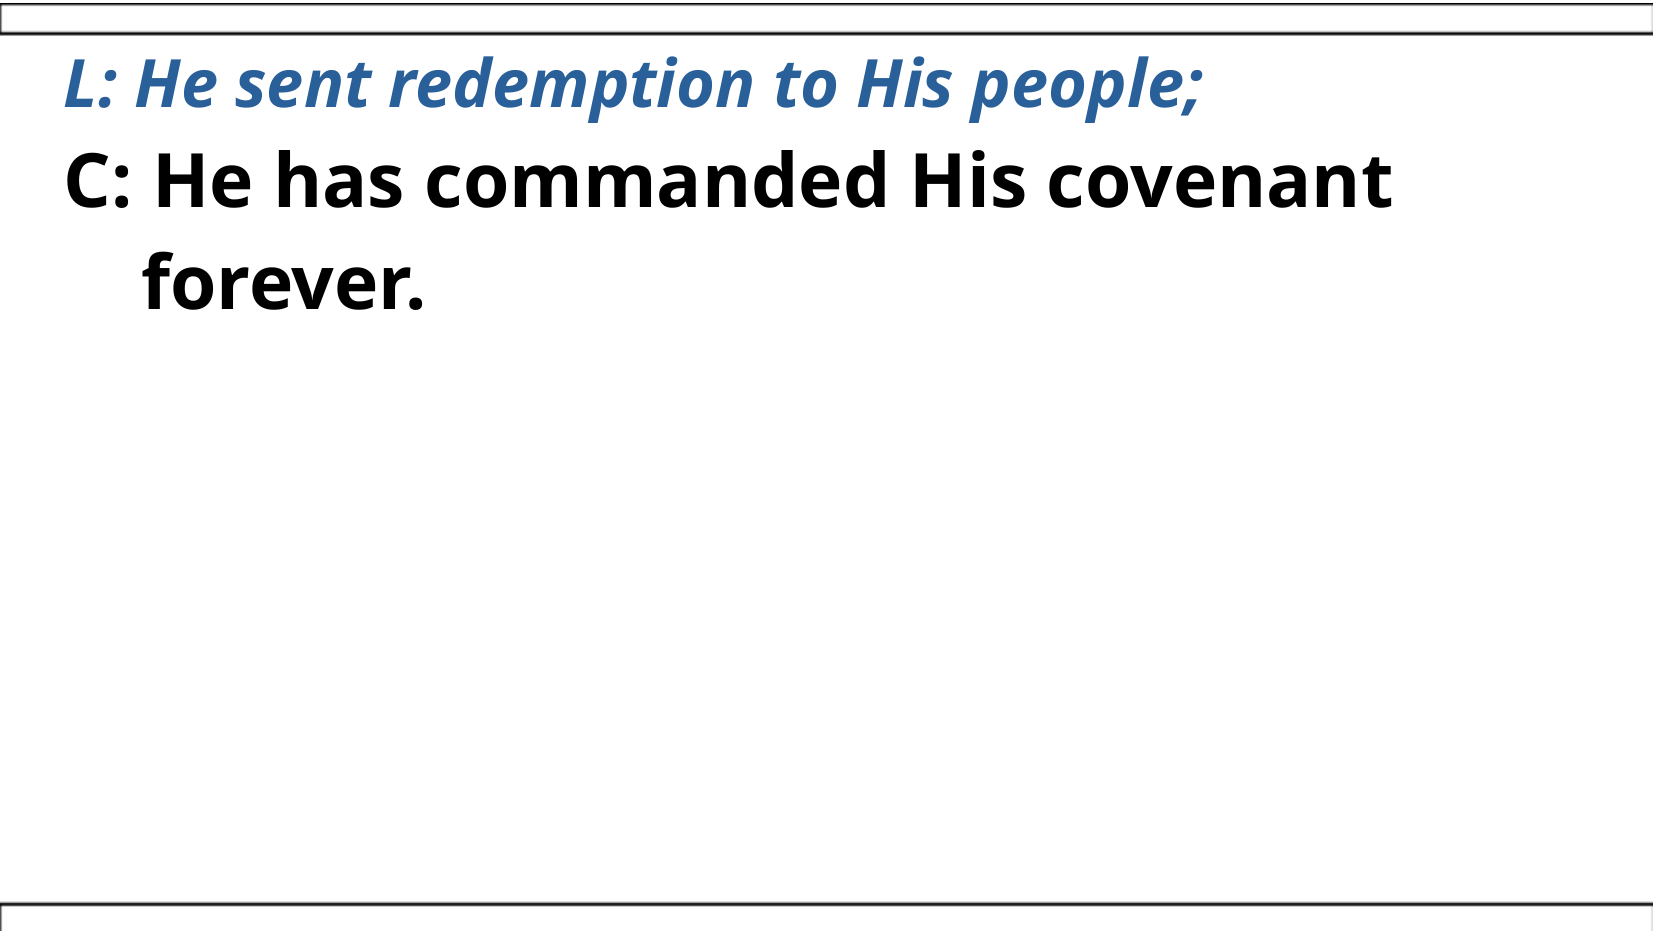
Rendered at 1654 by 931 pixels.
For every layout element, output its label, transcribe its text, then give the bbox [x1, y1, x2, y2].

text_box L: He sent redemption to His people; C: He has commanded His covenant forever. [48, 28, 1608, 332]
picture [0, 3, 1653, 931]
